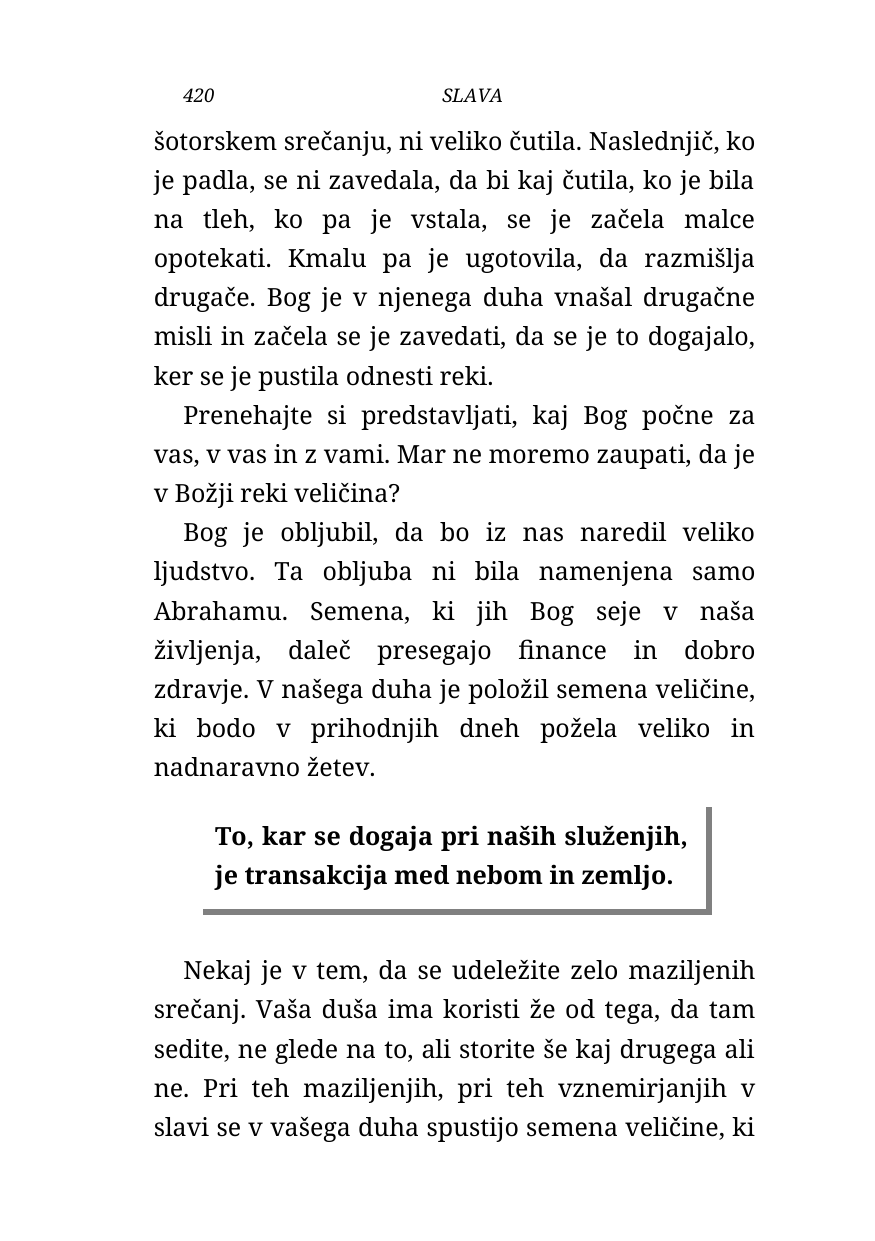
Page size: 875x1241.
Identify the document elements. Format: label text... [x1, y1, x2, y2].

text Nekaj je v tem, da se udeležite zelo maziljenih srečanj. Vaša duša ima koristi že od tega, da tam sedite, ne glede na to, ali storite še kaj drugega ali ne. Pri teh maziljenjih, pri teh vznemirjanjih v slavi se v vašega duha spustijo semena veličine, ki [153, 953, 756, 1144]
text To, kar se dogaja pri naših služenjih, je transakcija med nebom in zemljo. [197, 801, 706, 909]
text Bog je obljubil, da bo iz nas naredil veliko ljudstvo. Ta obljuba ni bila namenjena samo Abrahamu. Semena, ki jih Bog seje v naša življenja, daleč presegajo finance in dobro zdravje. V našega duha je položil semena veličine, ki bodo v prihodnjih dneh požela veliko in nadnaravno žetev. [153, 515, 756, 784]
text šotorskem srečanju, ni veliko čutila. Naslednjič, ko je padla, se ni zavedala, da bi kaj čutila, ko je bila na tleh, ko pa je vstala, se je začela malce opotekati. Kmalu pa je ugotovila, da razmišlja drugače. Bog je v njenega duha vnašal drugačne misli in začela se je zavedati, da se je to dogajalo, ker se je pustila odnesti reki. [153, 123, 756, 392]
text Prenehajte si predstavljati, kaj Bog počne za vas, v vas in z vami. Mar ne moremo zaupati, da je v Božji reki veličina? [153, 397, 756, 510]
